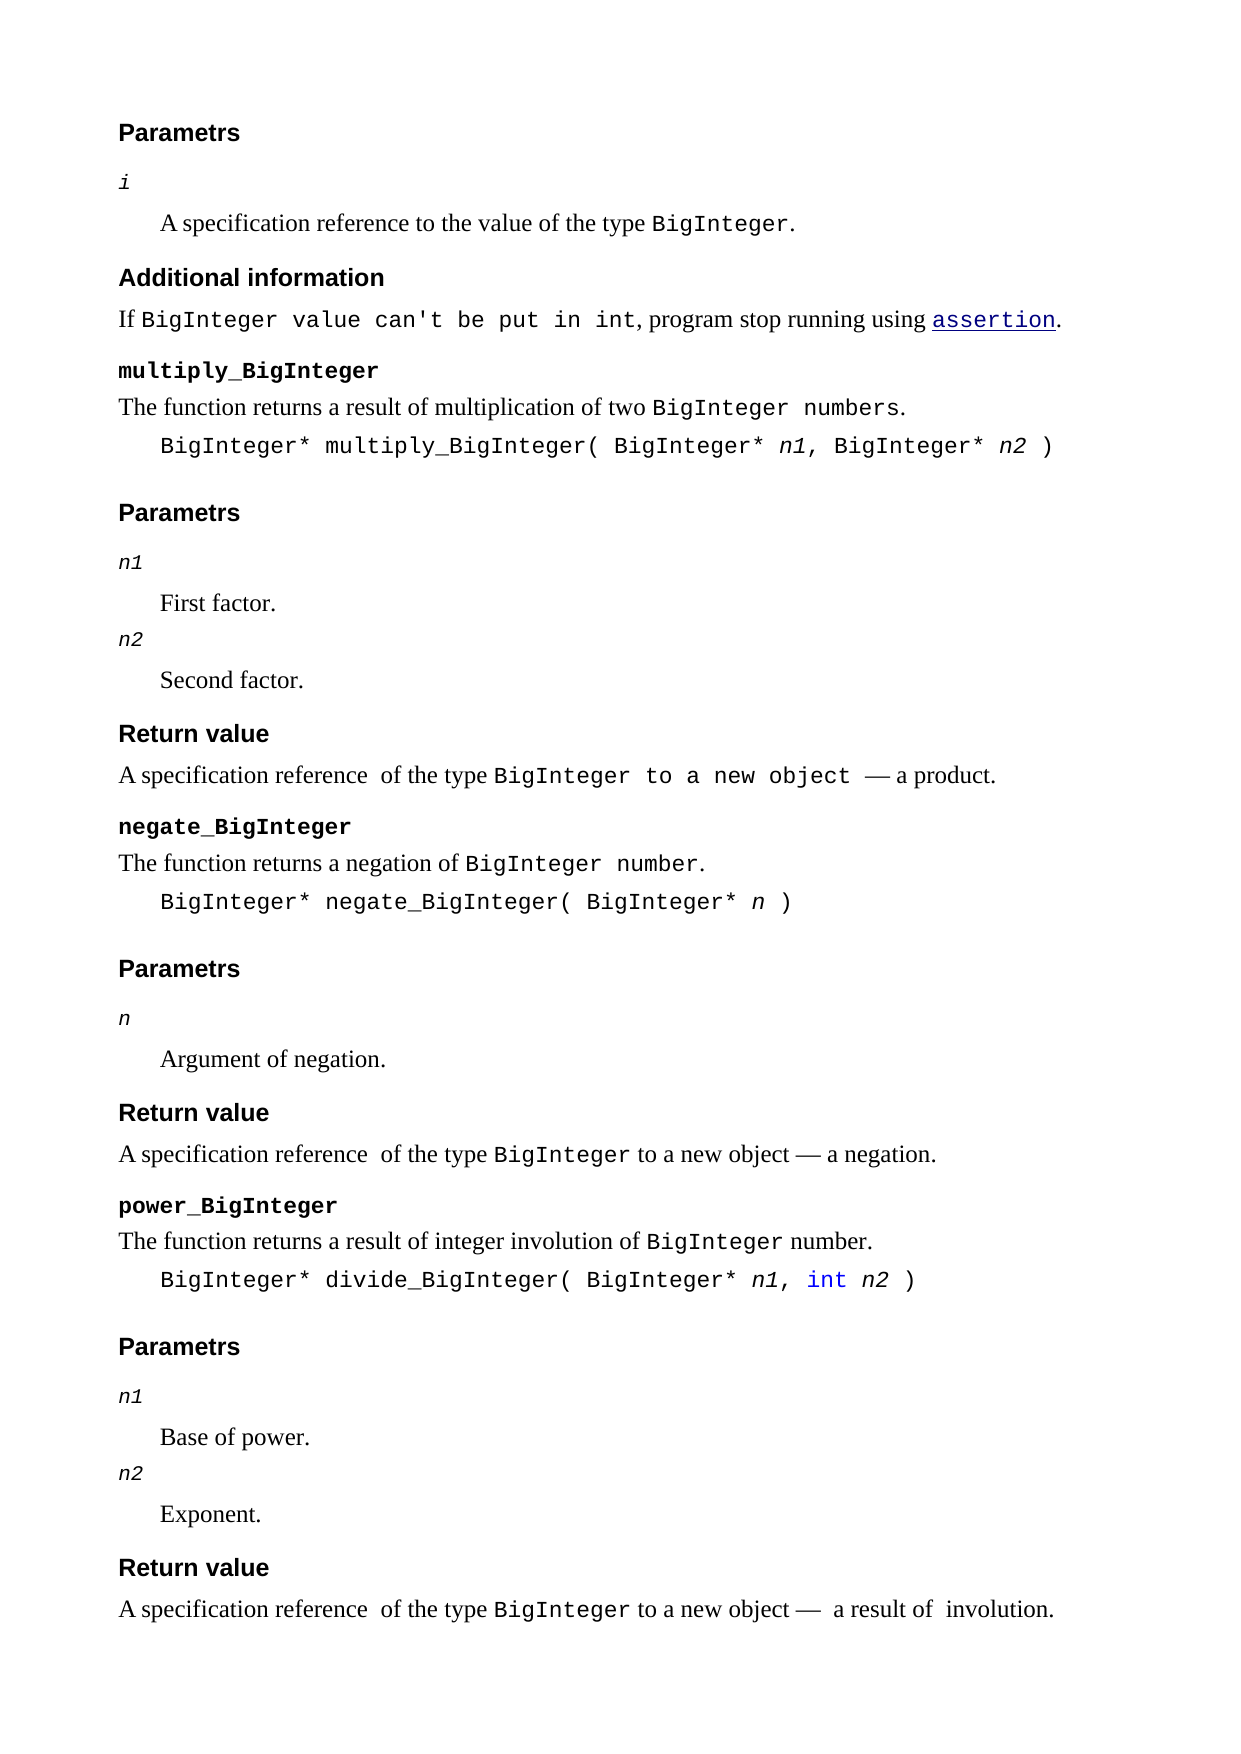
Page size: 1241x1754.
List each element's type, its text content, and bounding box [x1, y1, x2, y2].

subtitle Parametrs [118, 1332, 1122, 1361]
subtitle negate_BigInteger [118, 816, 1122, 841]
text n2 [118, 629, 1122, 653]
subtitle Parametrs [118, 118, 1122, 147]
subtitle Return value [118, 1553, 1122, 1582]
subtitle Additional information [118, 263, 1122, 292]
text Base of power. [159, 1422, 1122, 1451]
text n [118, 1008, 1122, 1031]
text n1 [118, 552, 1122, 575]
text If BigInteger value can't be put in int, program stop running using assertion. [118, 304, 1122, 335]
text BigInteger* divide_BigInteger( BigInteger* n1, int n2 ) [160, 1269, 1122, 1295]
text i [118, 172, 1122, 196]
text A specification reference of the type BigInteger to a new object — a product. [118, 760, 1122, 791]
text Argument of negation. [159, 1044, 1122, 1072]
text A specification reference of the type BigInteger to a new object — a result of involution. [118, 1594, 1122, 1625]
subtitle multiply_BigInteger [118, 360, 1122, 386]
subtitle Parametrs [118, 498, 1122, 527]
text First factor. [159, 588, 1122, 617]
text The function returns a result of integer involution of BigInteger number. [118, 1226, 1122, 1256]
text Second factor. [159, 665, 1122, 694]
text n2 [118, 1463, 1122, 1487]
subtitle Return value [118, 719, 1122, 748]
text A specification reference of the type BigInteger to a new object — a negation. [118, 1139, 1122, 1169]
subtitle Parametrs [118, 954, 1122, 983]
subtitle power_BigInteger [118, 1194, 1122, 1220]
text n1 [118, 1386, 1122, 1410]
subtitle Return value [118, 1097, 1122, 1126]
text The function returns a result of multiplication of two BigInteger numbers. [118, 392, 1122, 422]
text BigInteger* multiply_BigInteger( BigInteger* n1, BigInteger* n2 ) [160, 434, 1122, 461]
text Exponent. [159, 1499, 1122, 1528]
text A specification reference to the value of the type BigInteger. [159, 208, 1122, 238]
text BigInteger* negate_BigInteger( BigInteger* n ) [160, 890, 1122, 916]
text The function returns a negation of BigInteger number. [118, 848, 1122, 878]
